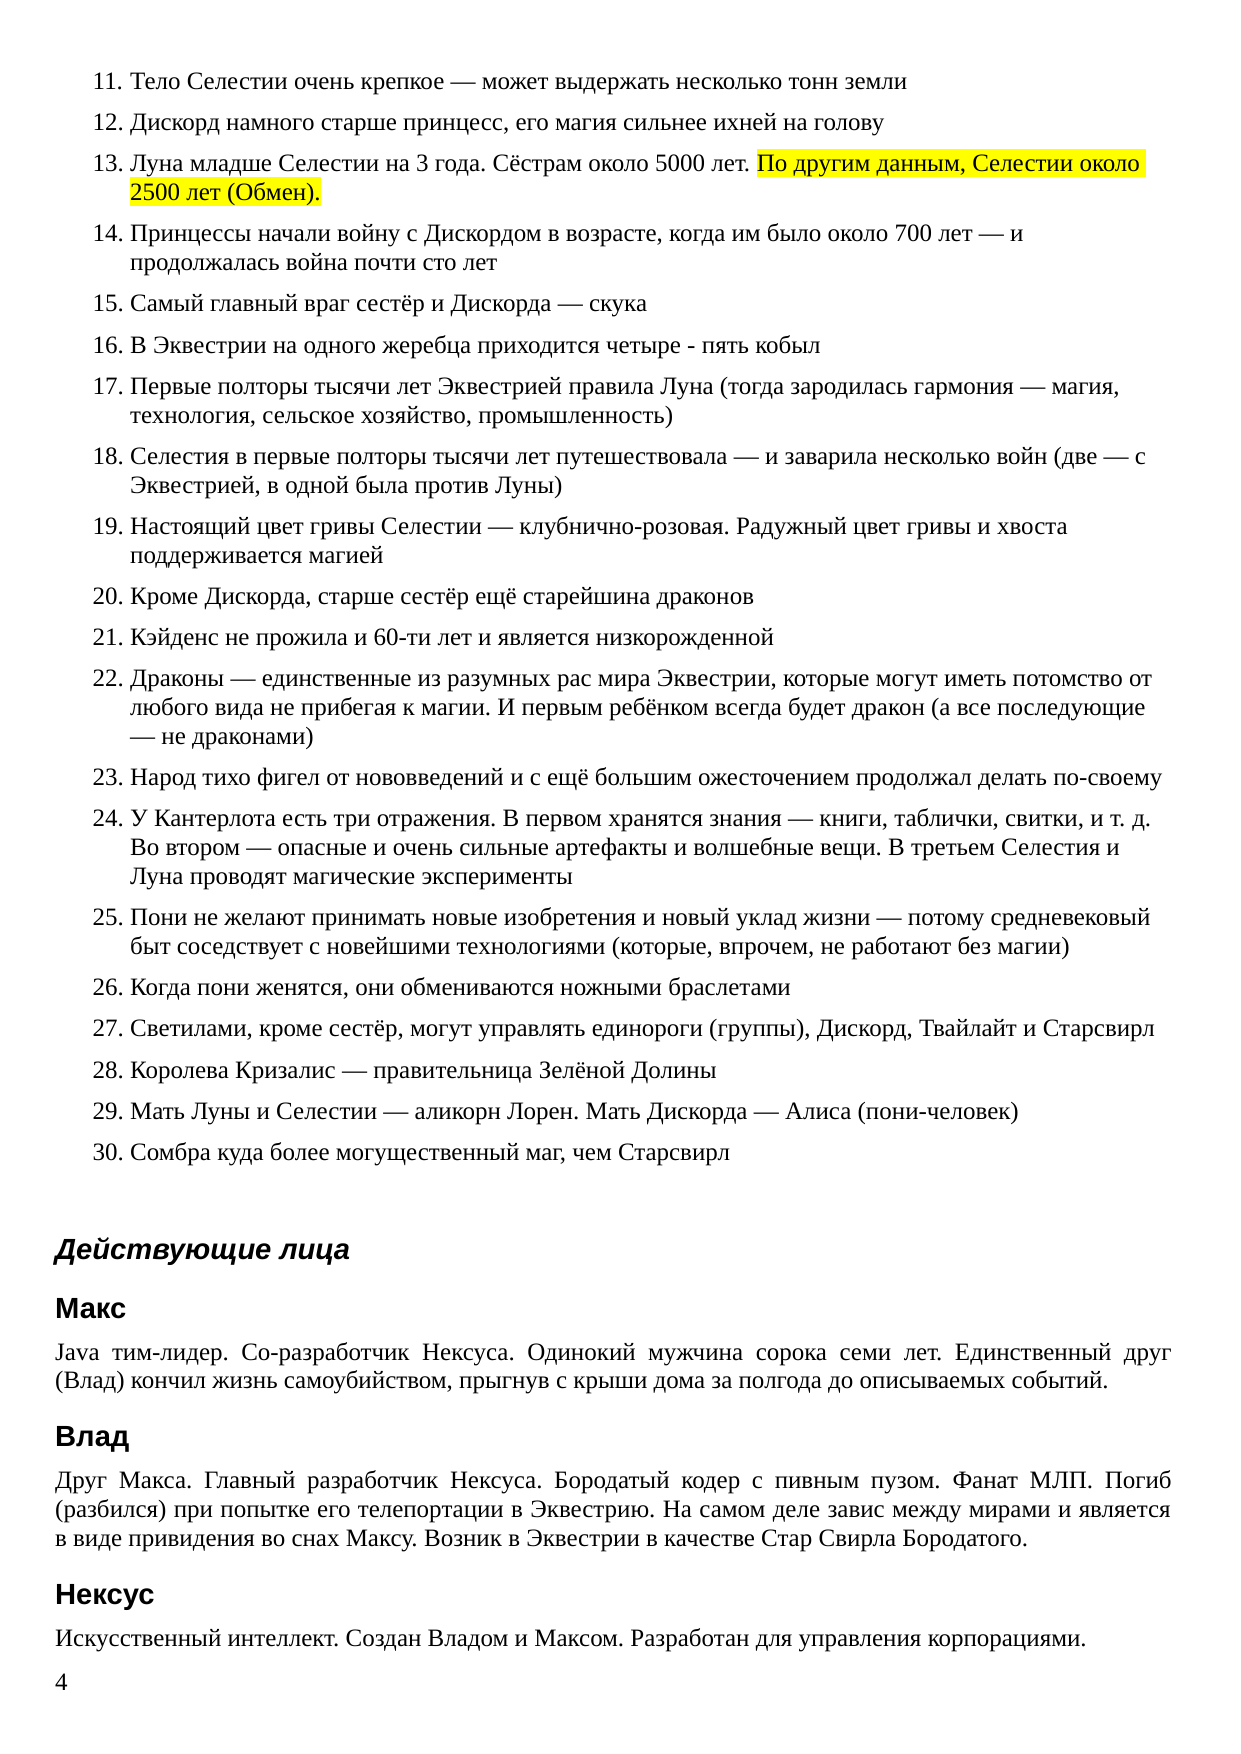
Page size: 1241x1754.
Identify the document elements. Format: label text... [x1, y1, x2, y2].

list В Эквестрии на одного жеребца приходится четыре - пять кобыл [92, 330, 1173, 358]
list Настоящий цвет гривы Селестии — клубнично-розовая. Радужный цвет гривы и хвоста поддерживается магией [92, 511, 1173, 568]
text Искусственный интеллект. Создан Владом и Максом. Разработан для управления корпорациями. [55, 1623, 1173, 1651]
list Самый главный враг сестёр и Дискорда — скука [92, 288, 1173, 317]
list Пони не желают принимать новые изобретения и новый уклад жизни — потому средневековый быт соседствует с новейшими технологиями (которые, впрочем, не работают без магии) [92, 902, 1173, 960]
list Принцессы начали войну с Дискордом в возрасте, когда им было около 700 лет — и продолжалась война почти сто лет [92, 218, 1173, 276]
subtitle Нексус [55, 1577, 1173, 1610]
list Селестия в первые полторы тысячи лет путешествовала — и заварила несколько войн (две — с Эквестрией, в одной была против Луны) [92, 441, 1173, 498]
list Народ тихо фигел от нововведений и с ещё большим ожесточением продолжал делать по-своему [92, 762, 1173, 791]
list Кэйденс не прожила и 60-ти лет и является низкорожденной [92, 622, 1173, 651]
list У Кантерлота есть три отражения. В первом хранятся знания — книги, таблички, свитки, и т. д. Во втором — опасные и очень сильные артефакты и волшебные вещи. В третьем Селестия и Луна проводят магические эксперименты [92, 803, 1173, 890]
text Java тим-лидер. Со-разработчик Нексуса. Одинокий мужчина сорока семи лет. Единственный друг (Влад) кончил жизнь самоубийством, прыгнув с крыши дома за полгода до описываемых событий. [55, 1337, 1173, 1394]
subtitle Влад [55, 1419, 1173, 1453]
list Королева Кризалис — правительница Зелёной Долины [92, 1055, 1173, 1083]
text Друг Макса. Главный разработчик Нексуса. Бородатый кодер с пивным пузом. Фанат МЛП. Погиб (разбился) при попытке его телепортации в Эквестрию. На самом деле завис между мирами и является в виде привидения во снах Максу. Возник в Эквестрии в качестве Стар Свирла Бородатого. [55, 1465, 1173, 1552]
list Когда пони женятся, они обмениваются ножными браслетами [92, 972, 1173, 1001]
list Первые полторы тысячи лет Эквестрией правила Луна (тогда зародилась гармония — магия, технология, сельское хозяйство, промышленность) [92, 371, 1173, 428]
list Луна младше Селестии на 3 года. Сёстрам около 5000 лет. По другим данным, Селестии около 2500 лет (Обмен). [92, 148, 1173, 206]
list Светилами, кроме сестёр, могут управлять единороги (группы), Дискорд, Твайлайт и Старсвирл [92, 1013, 1173, 1042]
list Драконы — единственные из разумных рас мира Эквестрии, которые могут иметь потомство от любого вида не прибегая к магии. И первым ребёнком всегда будет дракон (а все последующие — не драконами) [92, 663, 1173, 750]
list Тело Селестии очень крепкое — может выдержать несколько тонн земли [92, 66, 1173, 95]
list Сомбра куда более могущественный маг, чем Старсвирл [92, 1137, 1173, 1166]
list Кроме Дискорда, старше сестёр ещё старейшина драконов [92, 581, 1173, 610]
subtitle Действующие лица [55, 1232, 1173, 1266]
subtitle Макс [55, 1291, 1173, 1324]
list Мать Луны и Селестии — аликорн Лорен. Мать Дискорда — Алиса (пони-человек) [92, 1096, 1173, 1125]
list Дискорд намного старше принцесс, его магия сильнее ихней на голову [92, 107, 1173, 136]
